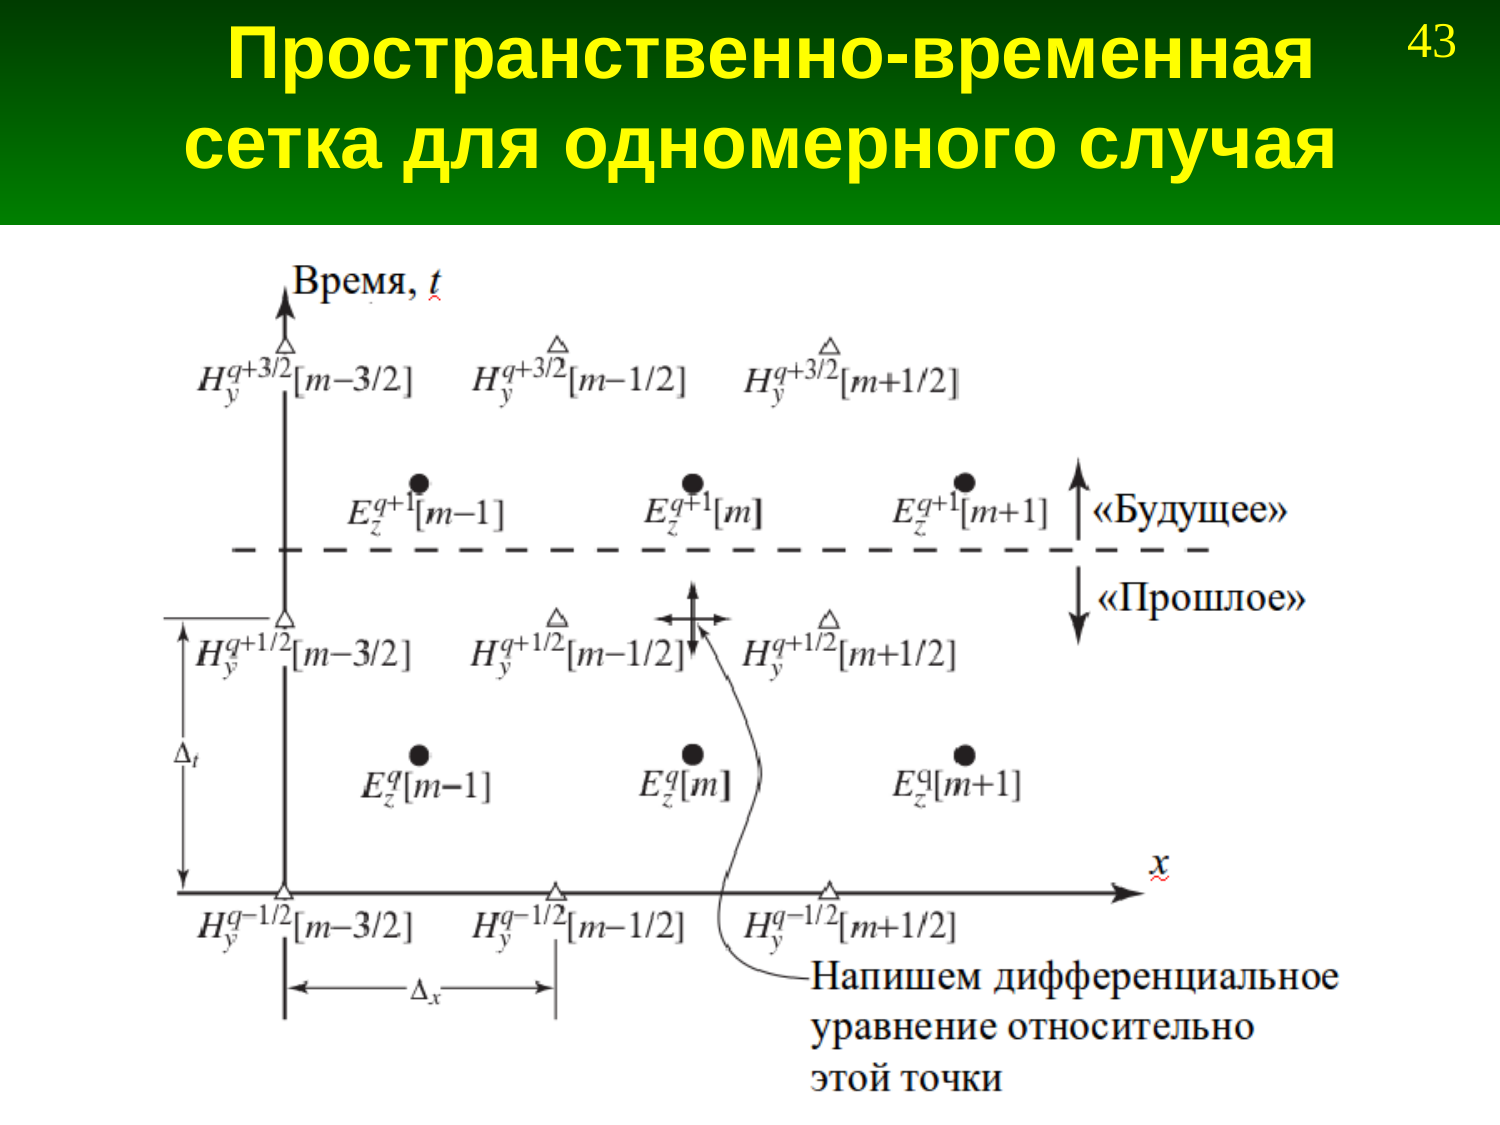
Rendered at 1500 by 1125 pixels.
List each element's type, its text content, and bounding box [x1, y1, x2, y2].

picture [149, 244, 1351, 1103]
title Пространственно-временная сетка для одномерного случая [123, 0, 1399, 192]
